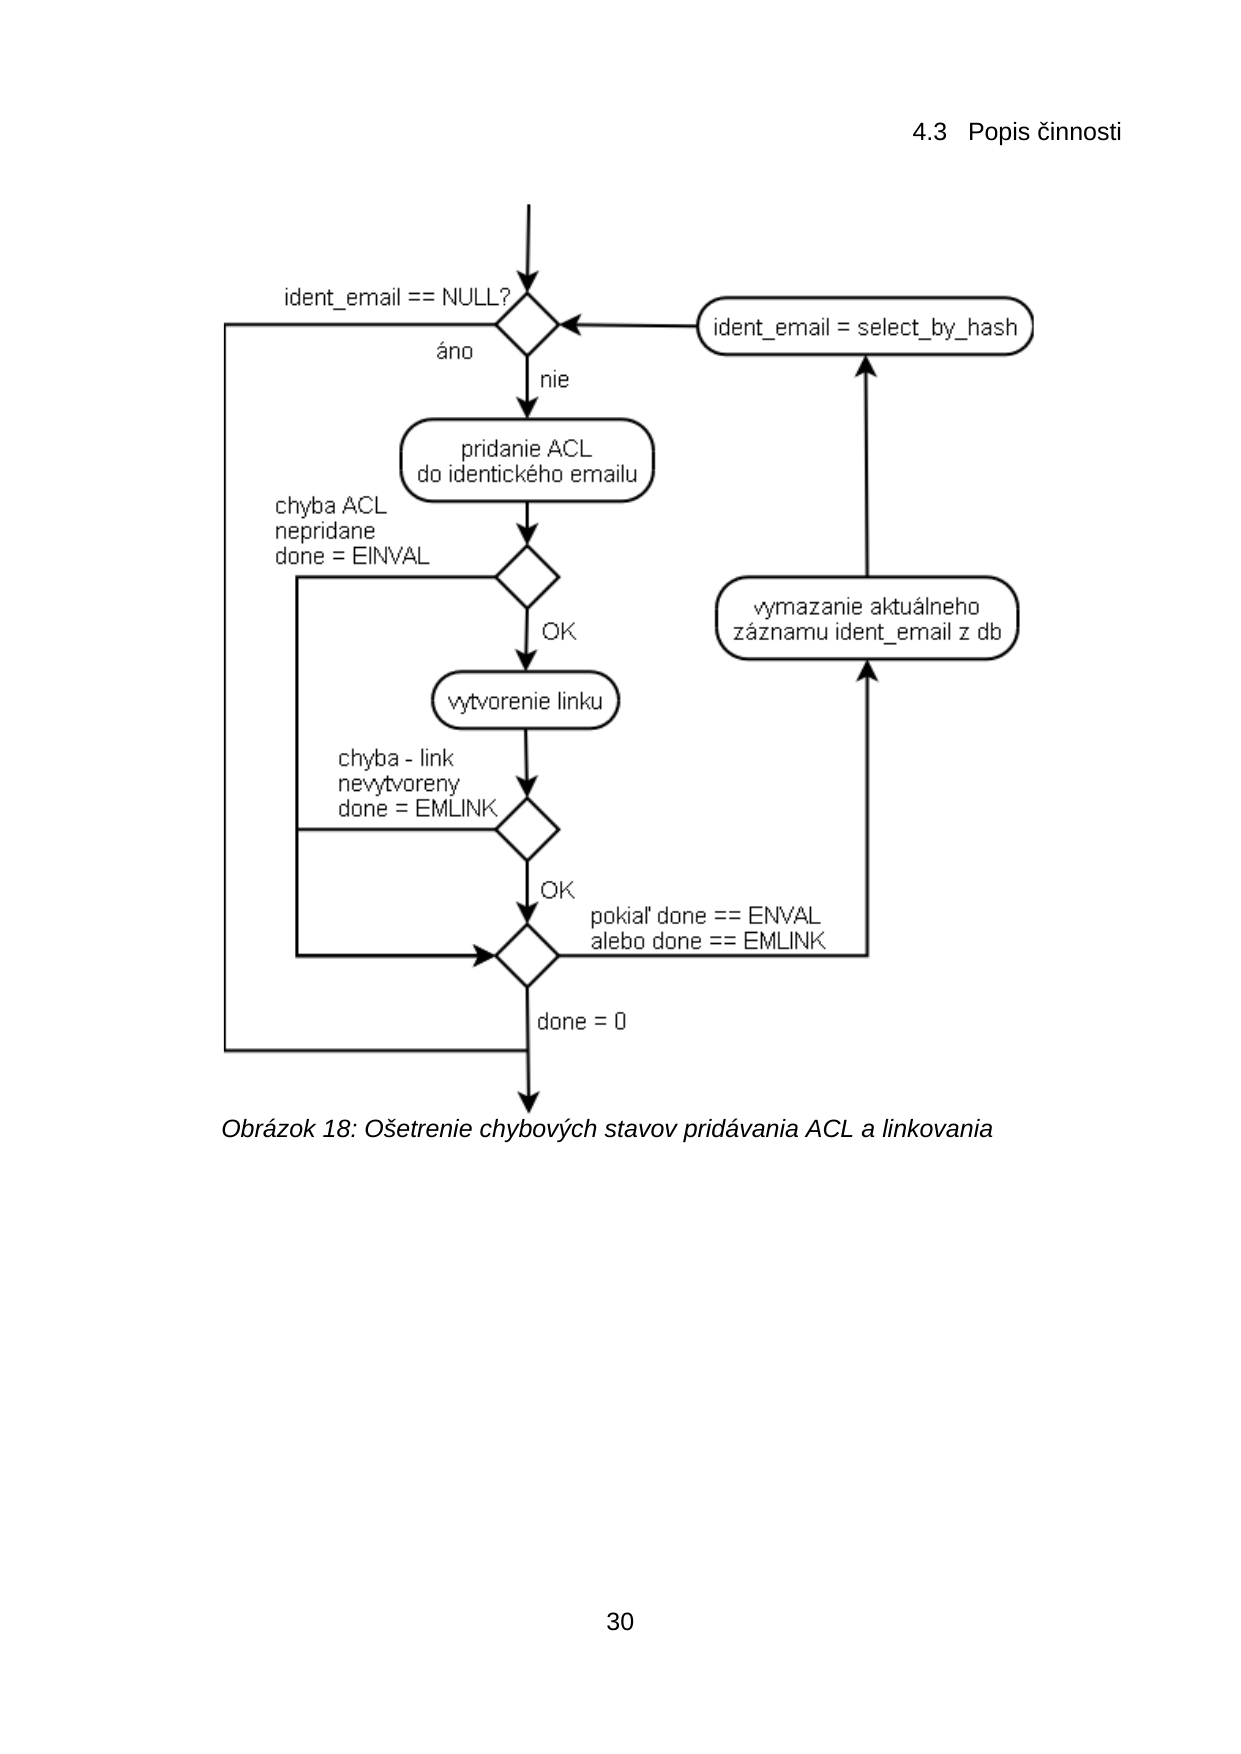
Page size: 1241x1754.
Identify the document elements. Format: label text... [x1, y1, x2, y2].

picture [223, 204, 1034, 1115]
text Obrázok 18: Ošetrenie chybových stavov pridávania ACL a linkovania [194, 191, 1022, 1142]
